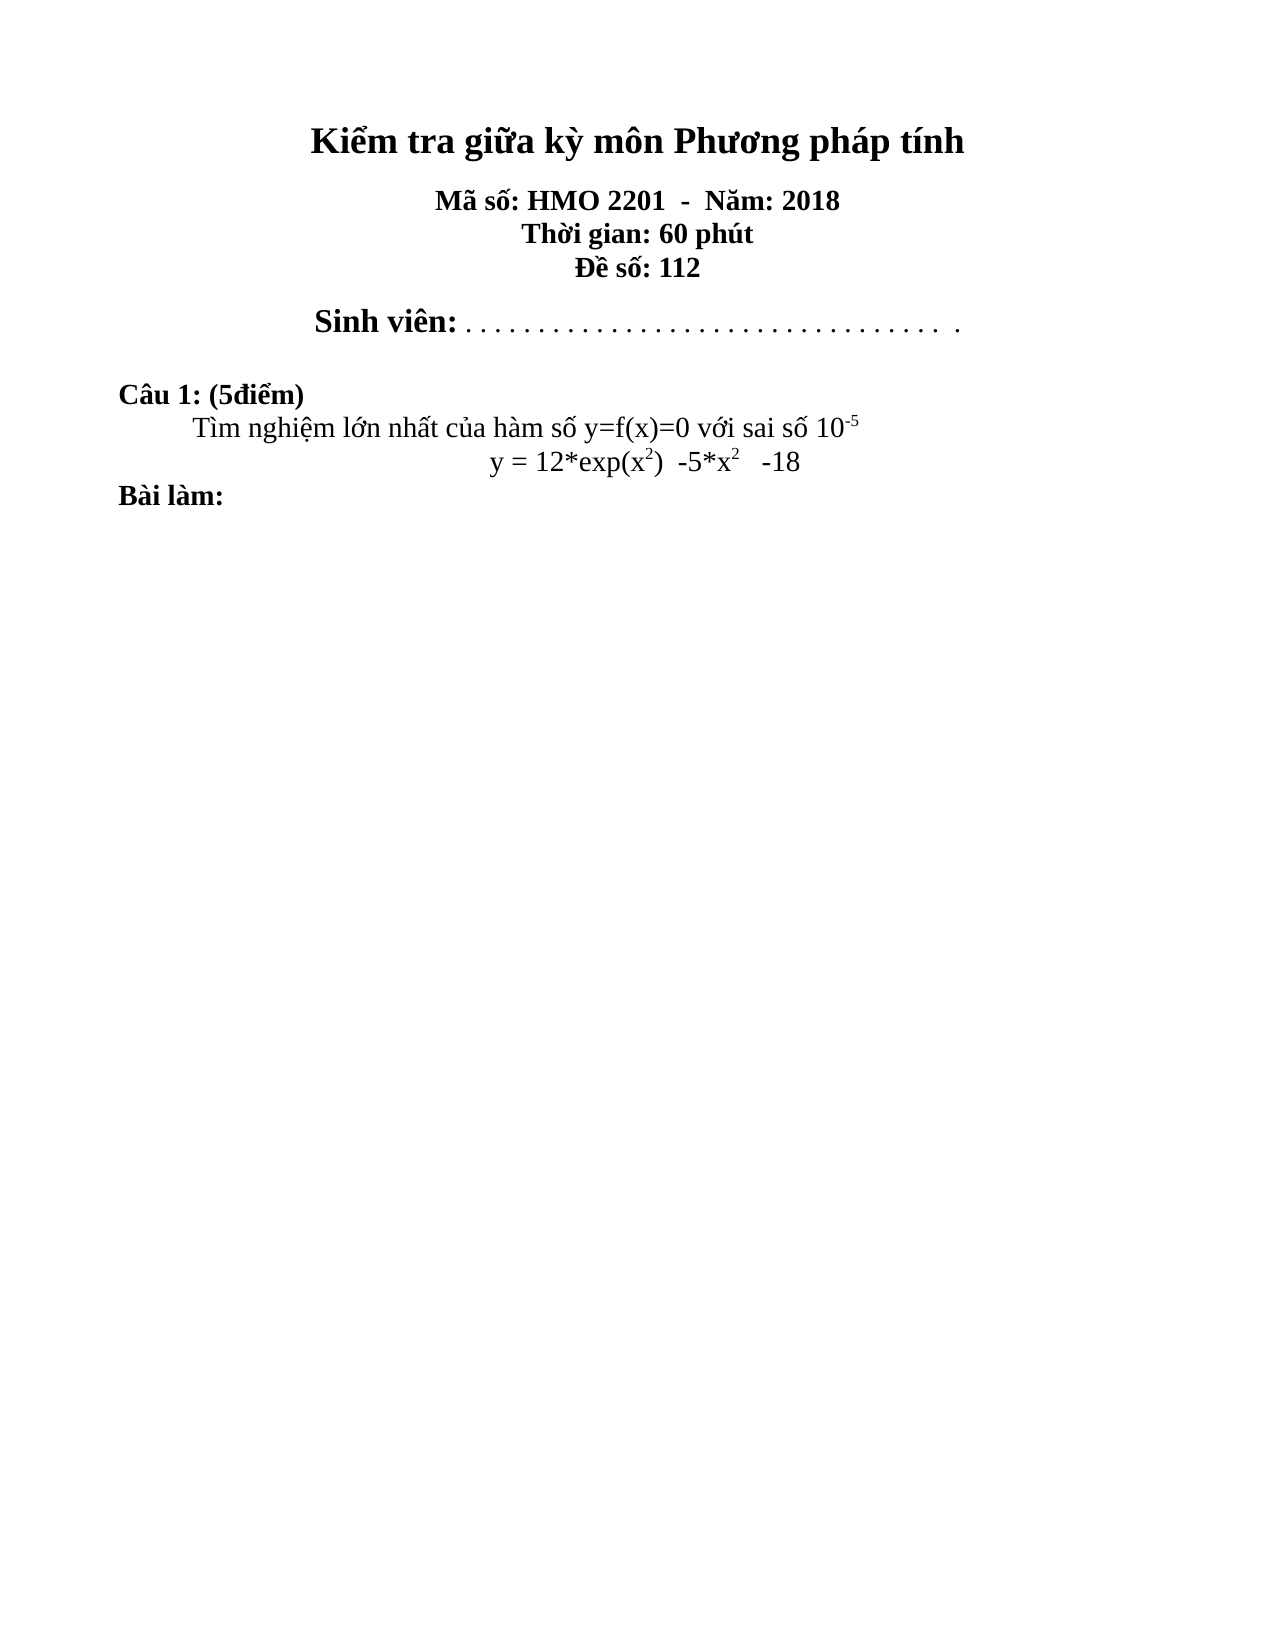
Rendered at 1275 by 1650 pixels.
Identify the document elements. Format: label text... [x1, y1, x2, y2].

text Kiểm tra giữa kỳ môn Phương pháp tính [118, 118, 1157, 161]
text Đề số: 112 [118, 250, 1157, 283]
text Mã số: HMO 2201 - Năm: 2018 [118, 183, 1157, 216]
text Bài làm: [118, 478, 1157, 511]
text Thời gian: 60 phút [118, 216, 1157, 250]
text y = 12*exp(x2) -5*x2 -18 [118, 444, 1157, 478]
text Sinh viên: . . . . . . . . . . . . . . . . . . . . . . . . . . . . . . . . . . [118, 301, 1157, 340]
text Câu 1: (5điểm) [118, 377, 1157, 411]
text Tìm nghiệm lớn nhất của hàm số y=f(x)=0 với sai số 10-5 [118, 411, 1157, 444]
